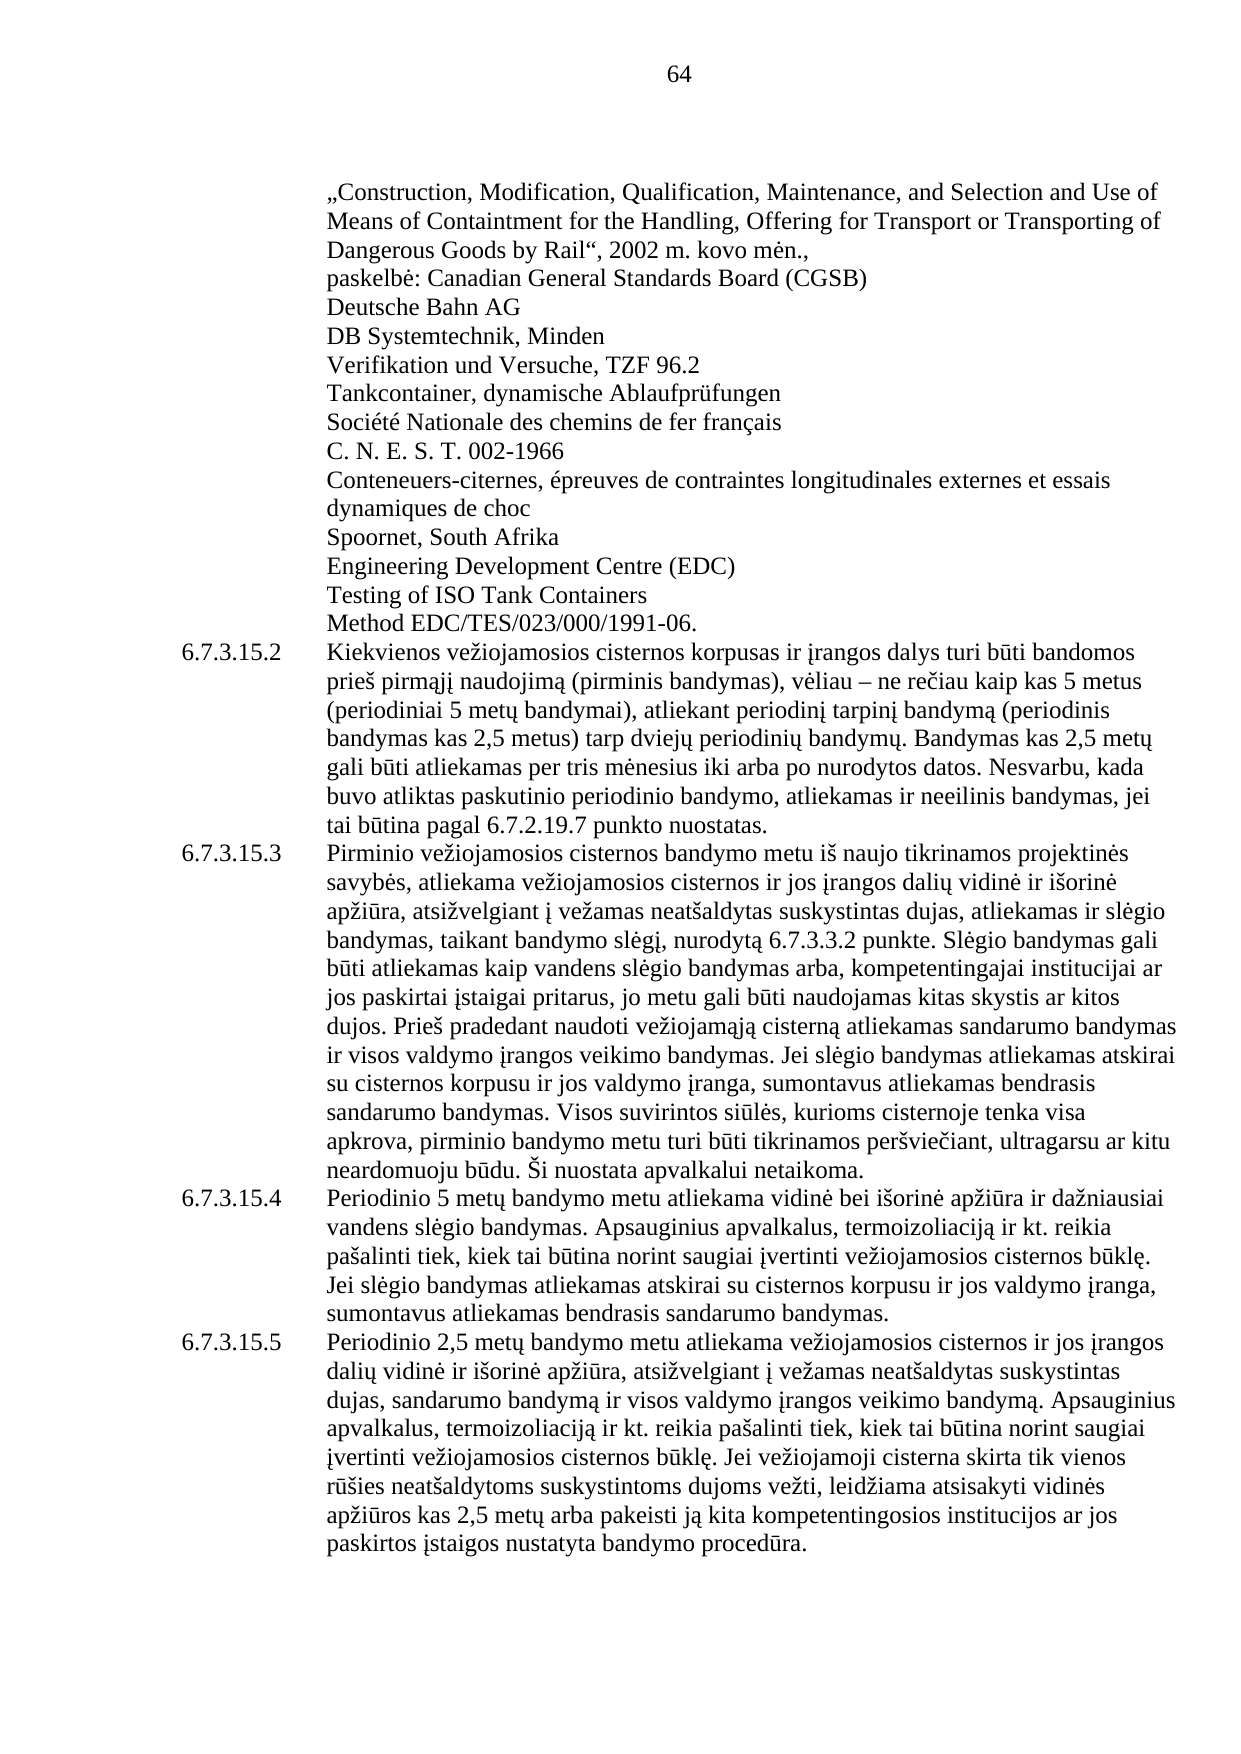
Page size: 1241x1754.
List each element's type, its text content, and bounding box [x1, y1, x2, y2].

table_cell 6.7.3.15.3 [177, 839, 322, 1183]
table_cell [177, 465, 322, 637]
table_cell 6.7.3.15.5 [177, 1327, 322, 1557]
table_cell [318, 264, 322, 292]
table_cell 6.7.3.15.4 [177, 1184, 322, 1327]
table_cell 6.7.3.15.2 [177, 637, 322, 838]
table_cell [177, 177, 322, 263]
table_cell [177, 292, 322, 465]
table_cell [177, 264, 181, 292]
